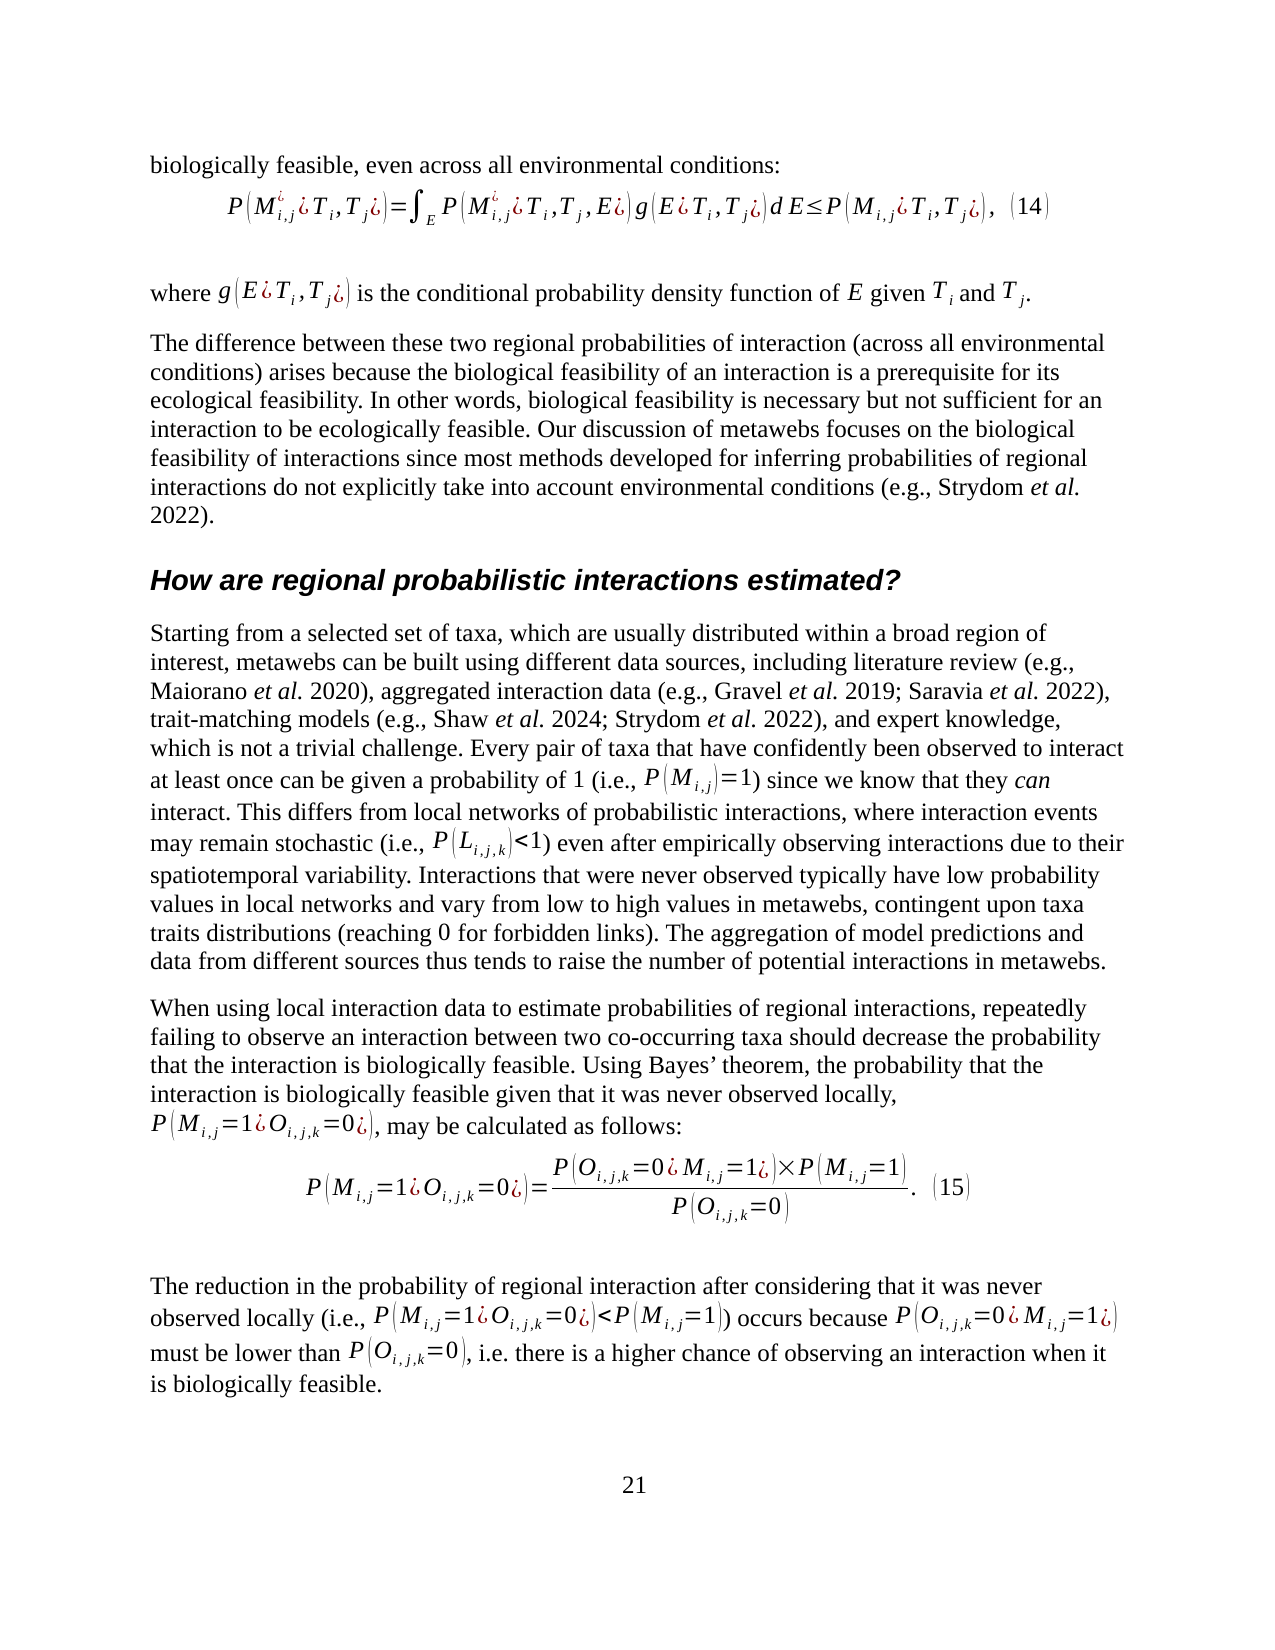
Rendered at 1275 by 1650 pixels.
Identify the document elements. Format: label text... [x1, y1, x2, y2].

text When using local interaction data to estimate probabilities of regional interactions, repeatedly failing to observe an interaction between two co-occurring taxa should decrease the probability that the interaction is biologically feasible. Using Bayes’ theorem, the probability that the interaction is biologically feasible given that it was never observed locally, , may be calculated as follows: [150, 993, 1125, 1143]
text biologically feasible, even across all environmental conditions: [150, 150, 1125, 179]
text where is the conditional probability density function of given and . [150, 275, 1125, 310]
text Starting from a selected set of taxa, which are usually distributed within a broad region of interest, metawebs can be built using different data sources, including literature review (e.g., Maiorano et al. 2020), aggregated interaction data (e.g., Gravel et al. 2019; Saravia et al. 2022), trait-matching models (e.g., Shaw et al. 2024; Strydom et al. 2022), and expert knowledge, which is not a trivial challenge. Every pair of taxa that have confidently been observed to interact at least once can be given a probability of (i.e., ) since we know that they can interact. This differs from local networks of probabilistic interactions, where interaction events may remain stochastic (i.e., ) even after empirically observing interactions due to their spatiotemporal variability. Interactions that were never observed typically have low probability values in local networks and vary from low to high values in metawebs, contingent upon taxa traits distributions (reaching for forbidden links). The aggregation of model predictions and data from different sources thus tends to raise the number of potential interactions in metawebs. [150, 618, 1125, 975]
text The difference between these two regional probabilities of interaction (across all environmental conditions) arises because the biological feasibility of an interaction is a prerequisite for its ecological feasibility. In other words, biological feasibility is necessary but not sufficient for an interaction to be ecologically feasible. Our discussion of metawebs focuses on the biological feasibility of interactions since most methods developed for inferring probabilities of regional interactions do not explicitly take into account environmental conditions (e.g., Strydom et al. 2022). [150, 328, 1125, 529]
text The reduction in the probability of regional interaction after considering that it was never observed locally (i.e., ) occurs because must be lower than , i.e. there is a higher chance of observing an interaction when it is biologically feasible. [150, 1271, 1125, 1398]
subtitle How are regional probabilistic interactions estimated? [150, 563, 1125, 597]
